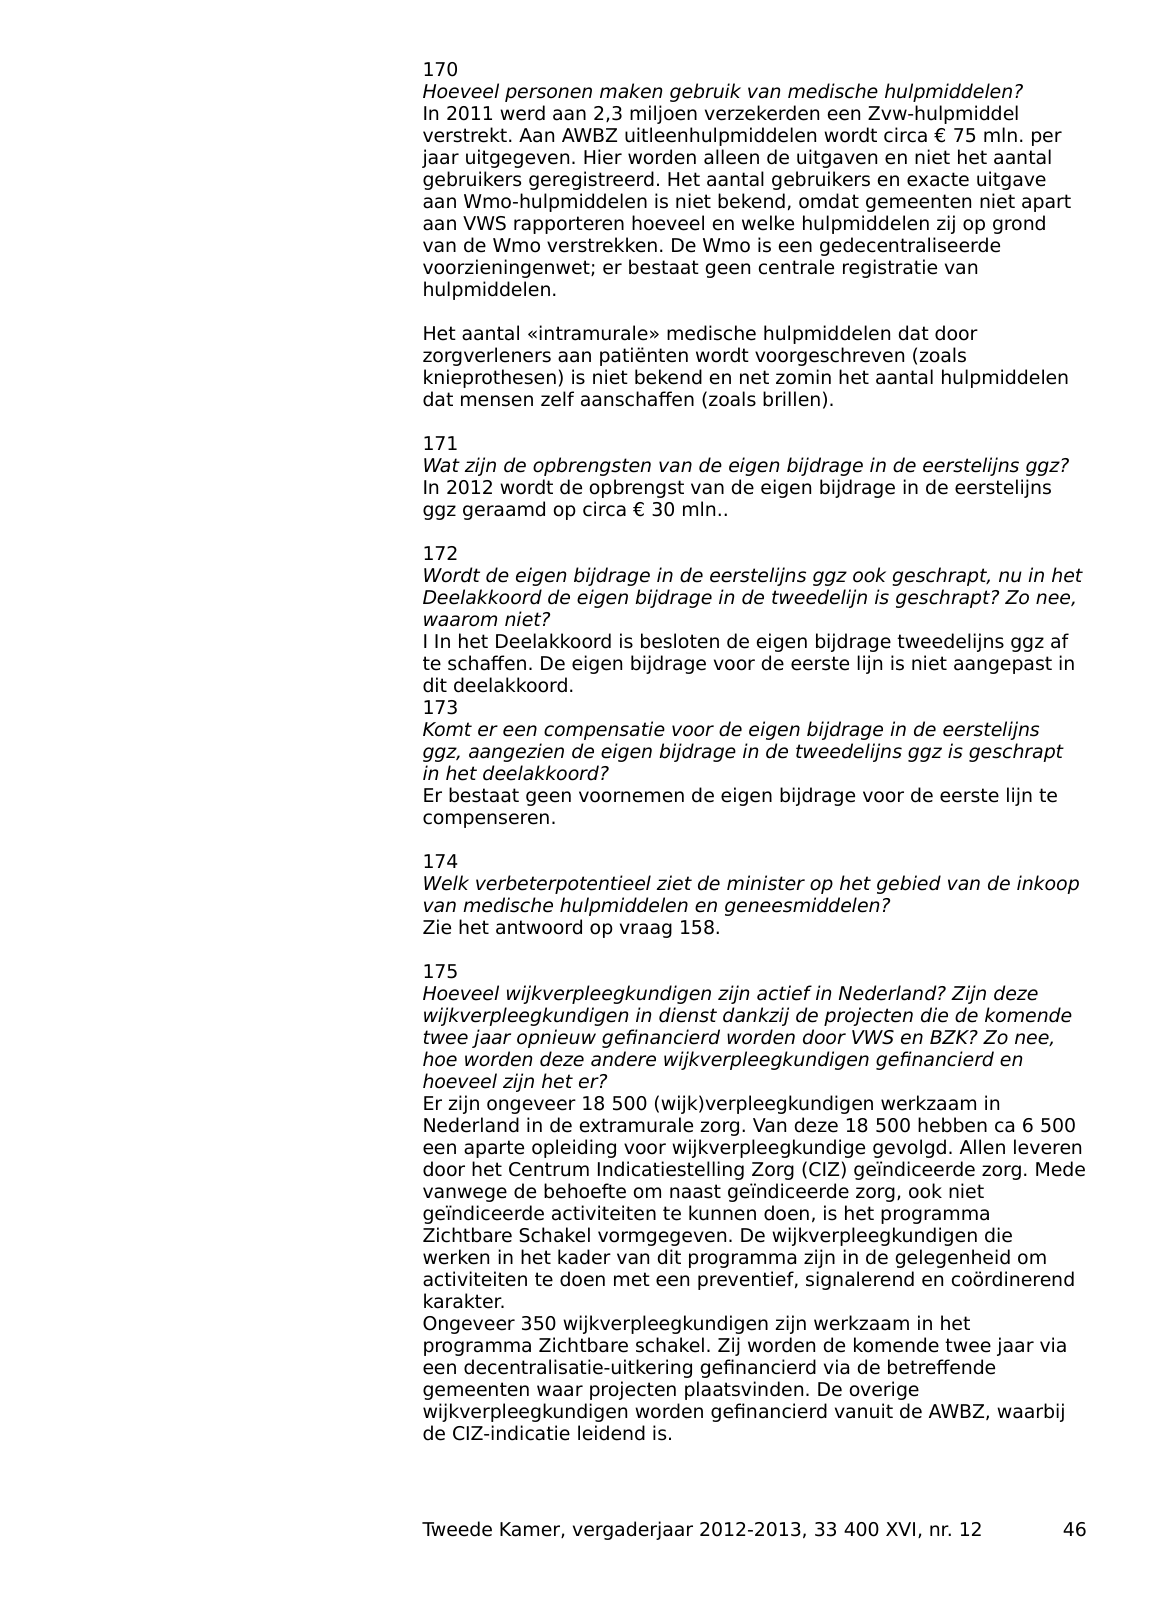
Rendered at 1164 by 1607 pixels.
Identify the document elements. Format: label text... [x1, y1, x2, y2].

text Het aantal «intramurale» medische hulpmiddelen dat door zorgverleners aan patiënten wordt voorgeschreven (zoals knieprothesen) is niet bekend en net zomin het aantal hulpmiddelen dat mensen zelf aanschaffen (zoals brillen). [422, 323, 1087, 411]
text 174 [422, 851, 1087, 873]
text Komt er een compensatie voor de eigen bijdrage in de eerstelijns ggz, aangezien de eigen bijdrage in de tweedelijns ggz is geschrapt in het deelakkoord? [422, 719, 1087, 785]
text Hoeveel wijkverpleegkundigen zijn actief in Nederland? Zijn deze wijkverpleegkundigen in dienst dankzij de projecten die de komende twee jaar opnieuw gefinancierd worden door VWS en BZK? Zo nee, hoe worden deze andere wijkverpleegkundigen gefinancierd en hoeveel zijn het er? [422, 983, 1087, 1093]
text 175 [422, 961, 1087, 983]
text Er zijn ongeveer 18 500 (wijk)verpleegkundigen werkzaam in Nederland in de extramurale zorg. Van deze 18 500 hebben ca 6 500 een aparte opleiding voor wijkverpleegkundige gevolgd. Allen leveren door het Centrum Indicatiestelling Zorg (CIZ) geïndiceerde zorg. Mede vanwege de behoefte om naast geïndiceerde zorg, ook niet geïndiceerde activiteiten te kunnen doen, is het programma Zichtbare Schakel vormgegeven. De wijkverpleegkundigen die werken in het kader van dit programma zijn in de gelegenheid om activiteiten te doen met een preventief, signalerend en coördinerend karakter. [422, 1093, 1087, 1313]
text In 2012 wordt de opbrengst van de eigen bijdrage in de eerstelijns ggz geraamd op circa € 30 mln.. [422, 477, 1087, 521]
text 173 [422, 697, 1087, 719]
text In 2011 werd aan 2,3 miljoen verzekerden een Zvw-hulpmiddel verstrekt. Aan AWBZ uitleenhulpmiddelen wordt circa € 75 mln. per jaar uitgegeven. Hier worden alleen de uitgaven en niet het aantal gebruikers geregistreerd. Het aantal gebruikers en exacte uitgave aan Wmo-hulpmiddelen is niet bekend, omdat gemeenten niet apart aan VWS rapporteren hoeveel en welke hulpmiddelen zij op grond van de Wmo verstrekken. De Wmo is een gedecentraliseerde voorzieningenwet; er bestaat geen centrale registratie van hulpmiddelen. [422, 103, 1087, 301]
text Hoeveel personen maken gebruik van medische hulpmiddelen? [422, 81, 1087, 103]
text 170 [422, 59, 1087, 81]
text 171 [422, 433, 1087, 455]
text Ongeveer 350 wijkverpleegkundigen zijn werkzaam in het programma Zichtbare schakel. Zij worden de komende twee jaar via een decentralisatie-uitkering gefinancierd via de betreffende gemeenten waar projecten plaatsvinden. De overige wijkverpleegkundigen worden gefinancierd vanuit de AWBZ, waarbij de CIZ-indicatie leidend is. [422, 1313, 1087, 1445]
text Welk verbeterpotentieel ziet de minister op het gebied van de inkoop van medische hulpmiddelen en geneesmiddelen? [422, 873, 1087, 917]
text Zie het antwoord op vraag 158. [422, 917, 1087, 939]
text Wat zijn de opbrengsten van de eigen bijdrage in de eerstelijns ggz? [422, 455, 1087, 477]
text I In het Deelakkoord is besloten de eigen bijdrage tweedelijns ggz af te schaffen. De eigen bijdrage voor de eerste lijn is niet aangepast in dit deelakkoord. [422, 631, 1087, 697]
text Wordt de eigen bijdrage in de eerstelijns ggz ook geschrapt, nu in het Deelakkoord de eigen bijdrage in de tweedelijn is geschrapt? Zo nee, waarom niet? [422, 565, 1087, 631]
text Er bestaat geen voornemen de eigen bijdrage voor de eerste lijn te compenseren. [422, 785, 1087, 829]
text 172 [422, 543, 1087, 565]
